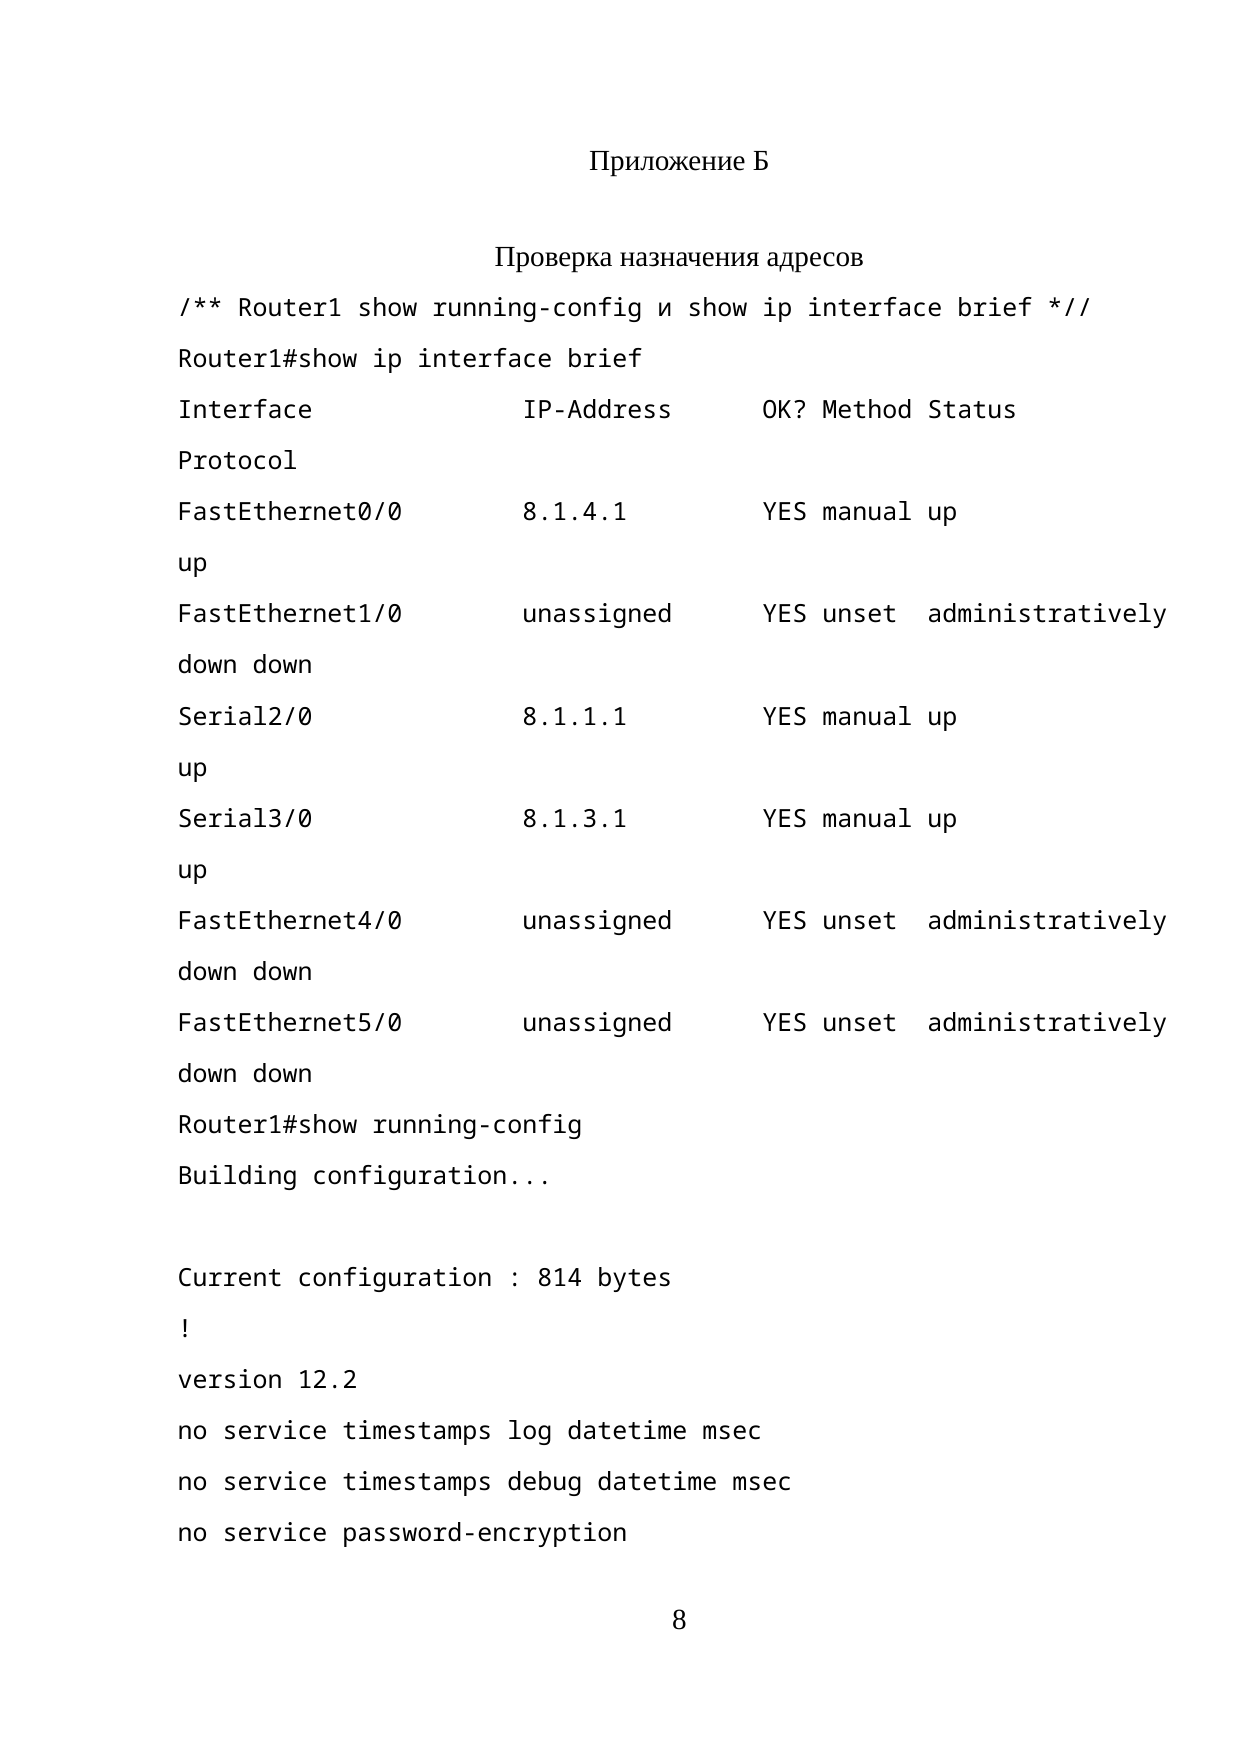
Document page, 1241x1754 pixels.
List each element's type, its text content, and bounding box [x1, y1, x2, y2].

text no service timestamps debug datetime msec [177, 1464, 1181, 1498]
text Serial2/0 8.1.1.1 YES manual up up [177, 698, 1181, 783]
text no service password-encryption [177, 1515, 1181, 1549]
text Building configuration... [177, 1157, 1181, 1192]
text Проверка назначения адресов [177, 239, 1181, 273]
text Interface IP-Address OK? Method Status Protocol [177, 392, 1181, 477]
text FastEthernet5/0 unassigned YES unset administratively down down [177, 1004, 1181, 1089]
text Serial3/0 8.1.3.1 YES manual up up [177, 800, 1181, 885]
text Router1#show ip interface brief [177, 341, 1181, 375]
subtitle Приложение Б [177, 143, 1181, 177]
text no service timestamps log datetime msec [177, 1413, 1181, 1447]
text Router1#show running-config [177, 1106, 1181, 1141]
text FastEthernet4/0 unassigned YES unset administratively down down [177, 902, 1181, 987]
text /** Router1 show running-config и show ip interface brief *// [177, 290, 1181, 324]
text Current configuration : 814 bytes [177, 1259, 1181, 1294]
text FastEthernet0/0 8.1.4.1 YES manual up up [177, 494, 1181, 579]
text version 12.2 [177, 1362, 1181, 1396]
text ! [177, 1311, 1181, 1345]
text FastEthernet1/0 unassigned YES unset administratively down down [177, 596, 1181, 681]
